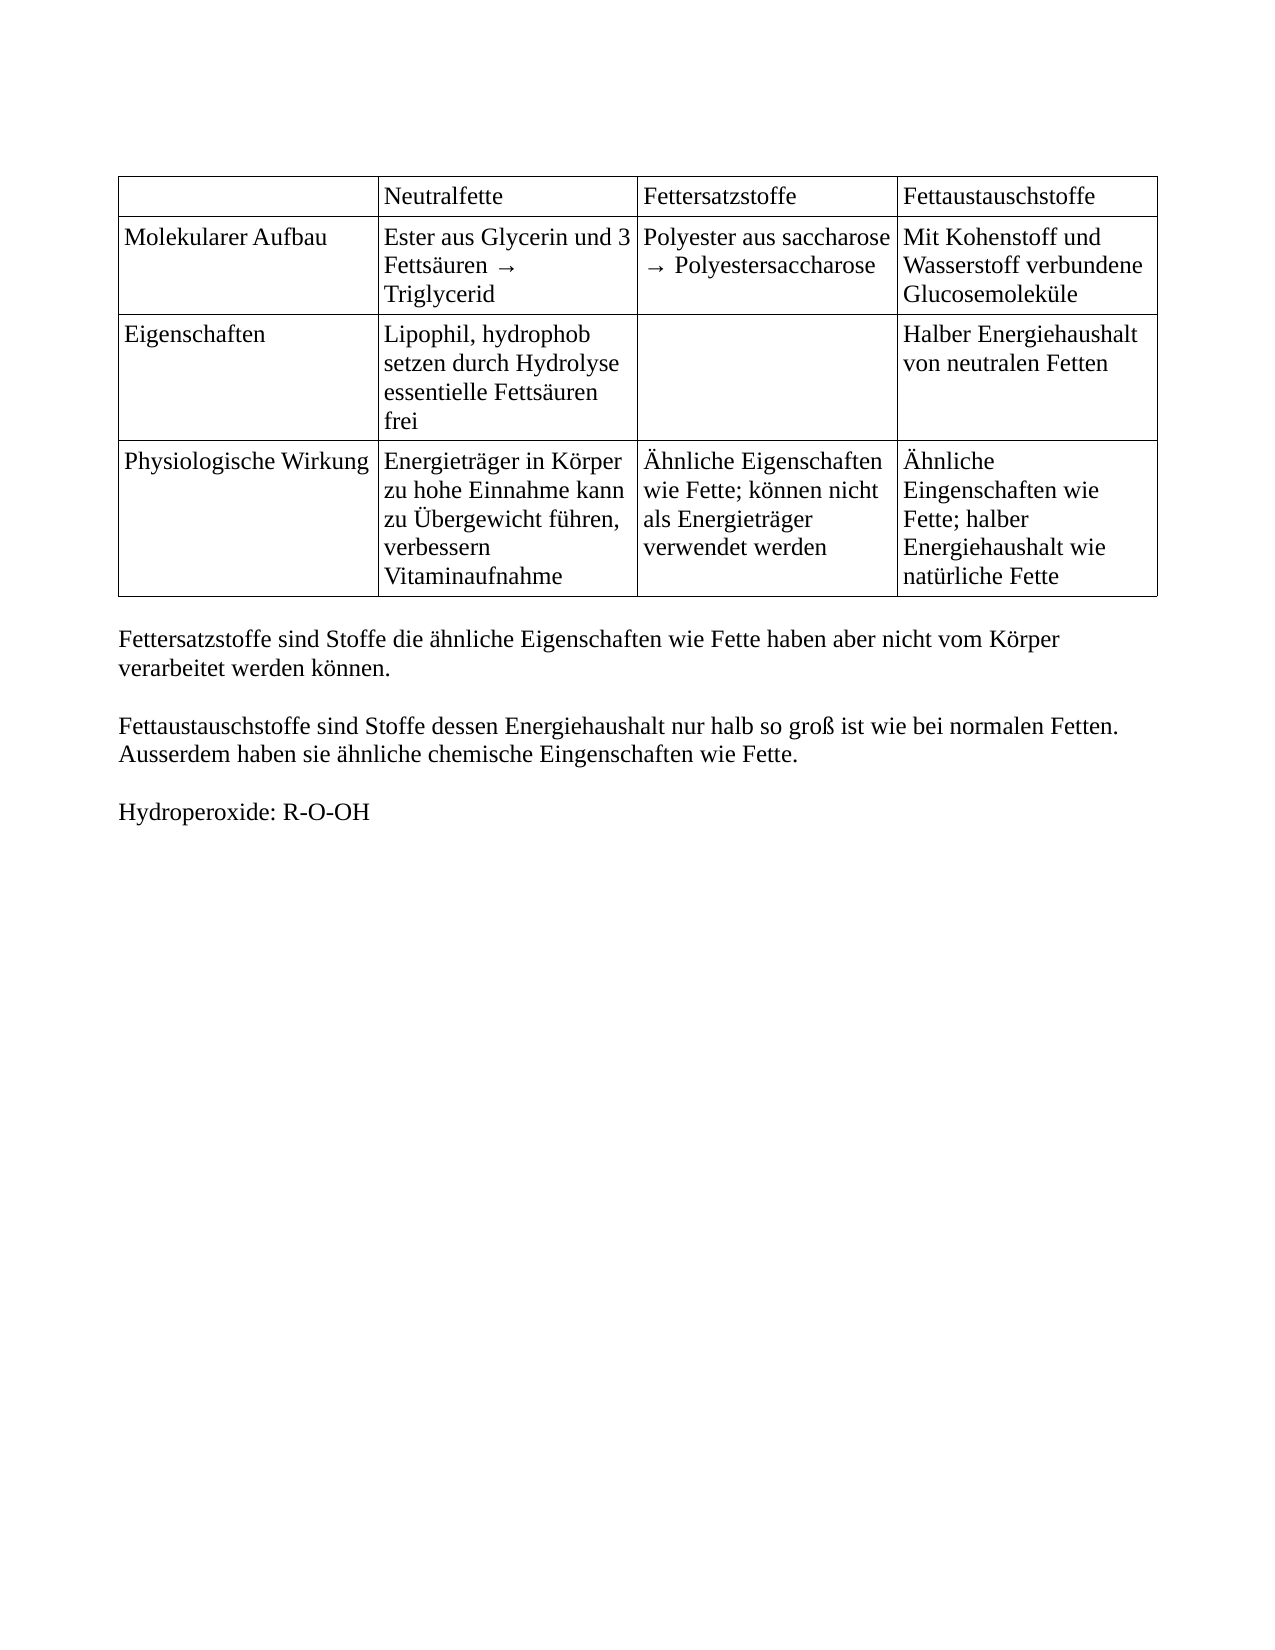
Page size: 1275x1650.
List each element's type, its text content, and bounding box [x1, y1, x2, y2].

text Hydroperoxide: R-O-OH [118, 797, 1157, 826]
table_cell Ähnliche Eingenschaften wie Fette; halber Energiehaushalt wie natürliche Fette [898, 441, 1157, 596]
table_cell Ähnliche Eigenschaften wie Fette; können nicht als Energieträger verwendet werden [638, 441, 897, 596]
table_cell Physiologische Wirkung [119, 441, 378, 596]
table_cell Halber Energiehaushalt von neutralen Fetten [898, 315, 1157, 440]
table_header Neutralfette [379, 177, 637, 216]
text Fettaustauschstoffe sind Stoffe dessen Energiehaushalt nur halb so groß ist wie bei normalen Fetten. Ausserdem haben sie ähnliche chemische Eingenschaften wie Fette. [118, 711, 1157, 768]
table_cell Polyester aus saccharose → Polyestersaccharose [638, 217, 897, 314]
table_header Fettaustauschstoffe [898, 177, 1157, 216]
table_cell Energieträger in Körper zu hohe Einnahme kann zu Übergewicht führen, verbessern Vitaminaufnahme [379, 441, 637, 596]
table_header Fettersatzstoffe [638, 177, 897, 216]
table_cell Lipophil, hydrophob setzen durch Hydrolyse essentielle Fettsäuren frei [379, 315, 637, 440]
table_cell Molekularer Aufbau [119, 217, 378, 314]
table_cell Mit Kohenstoff und Wasserstoff verbundene Glucosemoleküle [898, 217, 1157, 314]
text Fettersatzstoffe sind Stoffe die ähnliche Eigenschaften wie Fette haben aber nicht vom Körper verarbeitet werden können. [118, 624, 1157, 682]
table_cell [638, 315, 897, 440]
table_header [119, 177, 378, 216]
table_cell Ester aus Glycerin und 3 Fettsäuren → Triglycerid [379, 217, 637, 314]
table_cell Eigenschaften [119, 315, 378, 440]
